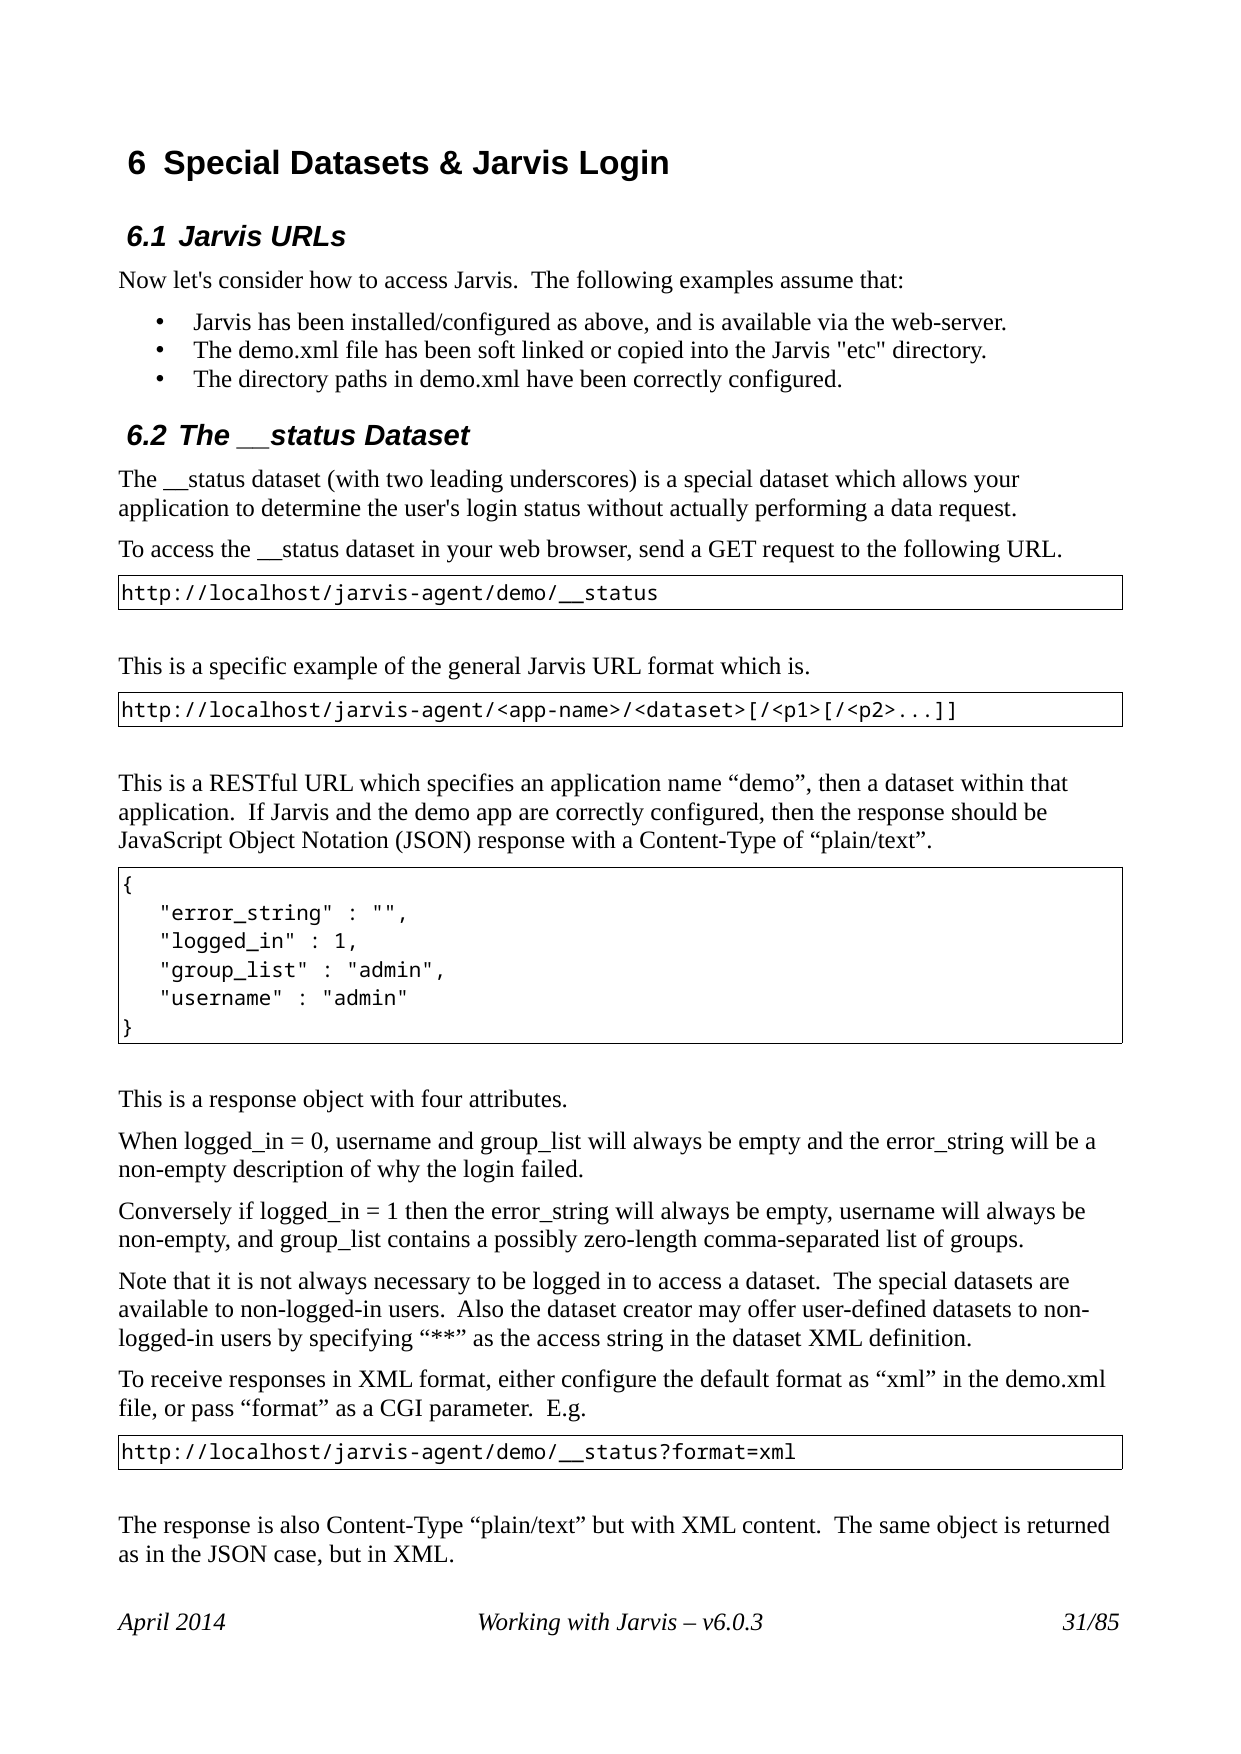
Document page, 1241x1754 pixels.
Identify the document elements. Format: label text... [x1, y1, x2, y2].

list Jarvis has been installed/configured as above, and is available via the web-server. [156, 307, 1122, 335]
text "error_string" : "", [119, 895, 1122, 923]
text "group_list" : "admin", [119, 952, 1122, 980]
subtitle Jarvis URLs [118, 219, 1122, 253]
text "logged_in" : 1, [119, 923, 1122, 952]
text This is a response object with four attributes. [118, 1084, 1122, 1113]
text This is a RESTful URL which specifies an application name “demo”, then a dataset within that application. If Jarvis and the demo app are correctly configured, then the response should be JavaScript Object Notation (JSON) response with a Content-Type of “plain/text”. [118, 768, 1122, 854]
text The response is also Content-Type “plain/text” but with XML content. The same object is returned as in the JSON case, but in XML. [118, 1510, 1122, 1568]
text To access the __status dataset in your web browser, send a GET request to the following URL. [118, 534, 1122, 563]
subtitle The __status Dataset [118, 418, 1122, 451]
text http://localhost/jarvis-agent/demo/__status [119, 576, 1122, 609]
list The demo.xml file has been soft linked or copied into the Jarvis "etc" directory. [156, 335, 1122, 364]
text Conversely if logged_in = 1 then the error_string will always be empty, username will always be non-empty, and group_list contains a possibly zero-length comma-separated list of groups. [118, 1196, 1122, 1253]
text When logged_in = 0, username and group_list will always be empty and the error_string will be a non-empty description of why the login failed. [118, 1126, 1122, 1183]
text To receive responses in XML format, either configure the default format as “xml” in the demo.xml file, or pass “format” as a CGI parameter. E.g. [118, 1364, 1122, 1422]
text This is a specific example of the general Jarvis URL format which is. [118, 651, 1122, 679]
text The __status dataset (with two leading underscores) is a special dataset which allows your application to determine the user's login status without actually performing a data request. [118, 464, 1122, 521]
text } [119, 1009, 1122, 1043]
text Now let's consider how to access Jarvis. The following examples assume that: [118, 265, 1122, 294]
text http://localhost/jarvis-agent/<app-name>/<dataset>[/<p1>[/<p2>...]] [119, 693, 1122, 726]
text Note that it is not always necessary to be logged in to access a dataset. The special datasets are available to non-logged-in users. Also the dataset creator may offer user-defined datasets to non-logged-in users by specifying “**” as the access string in the dataset XML definition. [118, 1266, 1122, 1352]
text { [119, 868, 1122, 895]
text http://localhost/jarvis-agent/demo/__status?format=xml [119, 1436, 1122, 1469]
subtitle Special Datasets & Jarvis Login [118, 143, 1122, 182]
list The directory paths in demo.xml have been correctly configured. [156, 364, 1122, 393]
text "username" : "admin" [119, 980, 1122, 1009]
